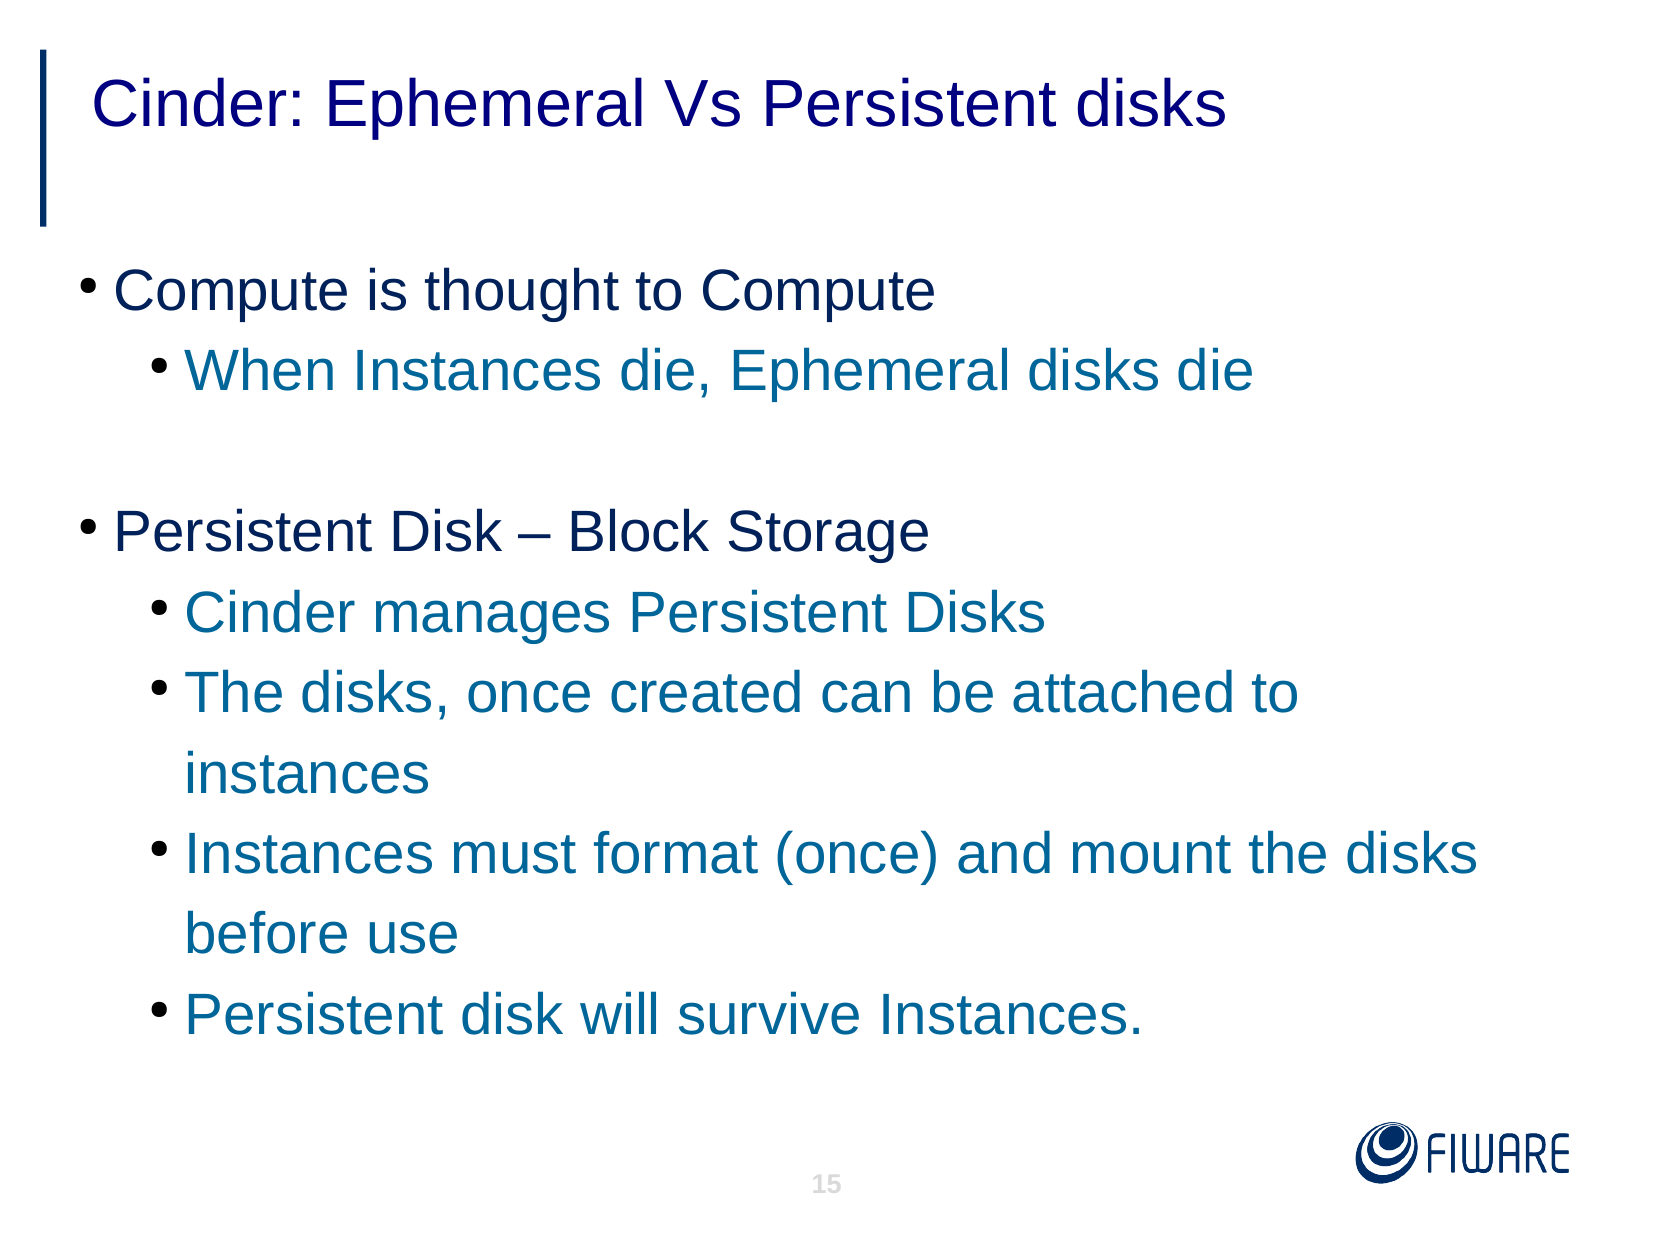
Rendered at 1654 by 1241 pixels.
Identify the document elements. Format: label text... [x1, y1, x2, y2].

text_box Compute is thought to Compute When Instances die, Ephemeral disks die Persistent Disk – Block Storage Cinder manages Persistent Disks The disks, once created can be attached to instances Instances must format (once) and mount the disks before use Persistent disk will survive Instances. [63, 234, 1573, 1054]
slide_number [733, 1149, 921, 1216]
picture [1351, 1116, 1575, 1188]
title Cinder: Ephemeral Vs Persistent disks [76, 51, 1408, 196]
